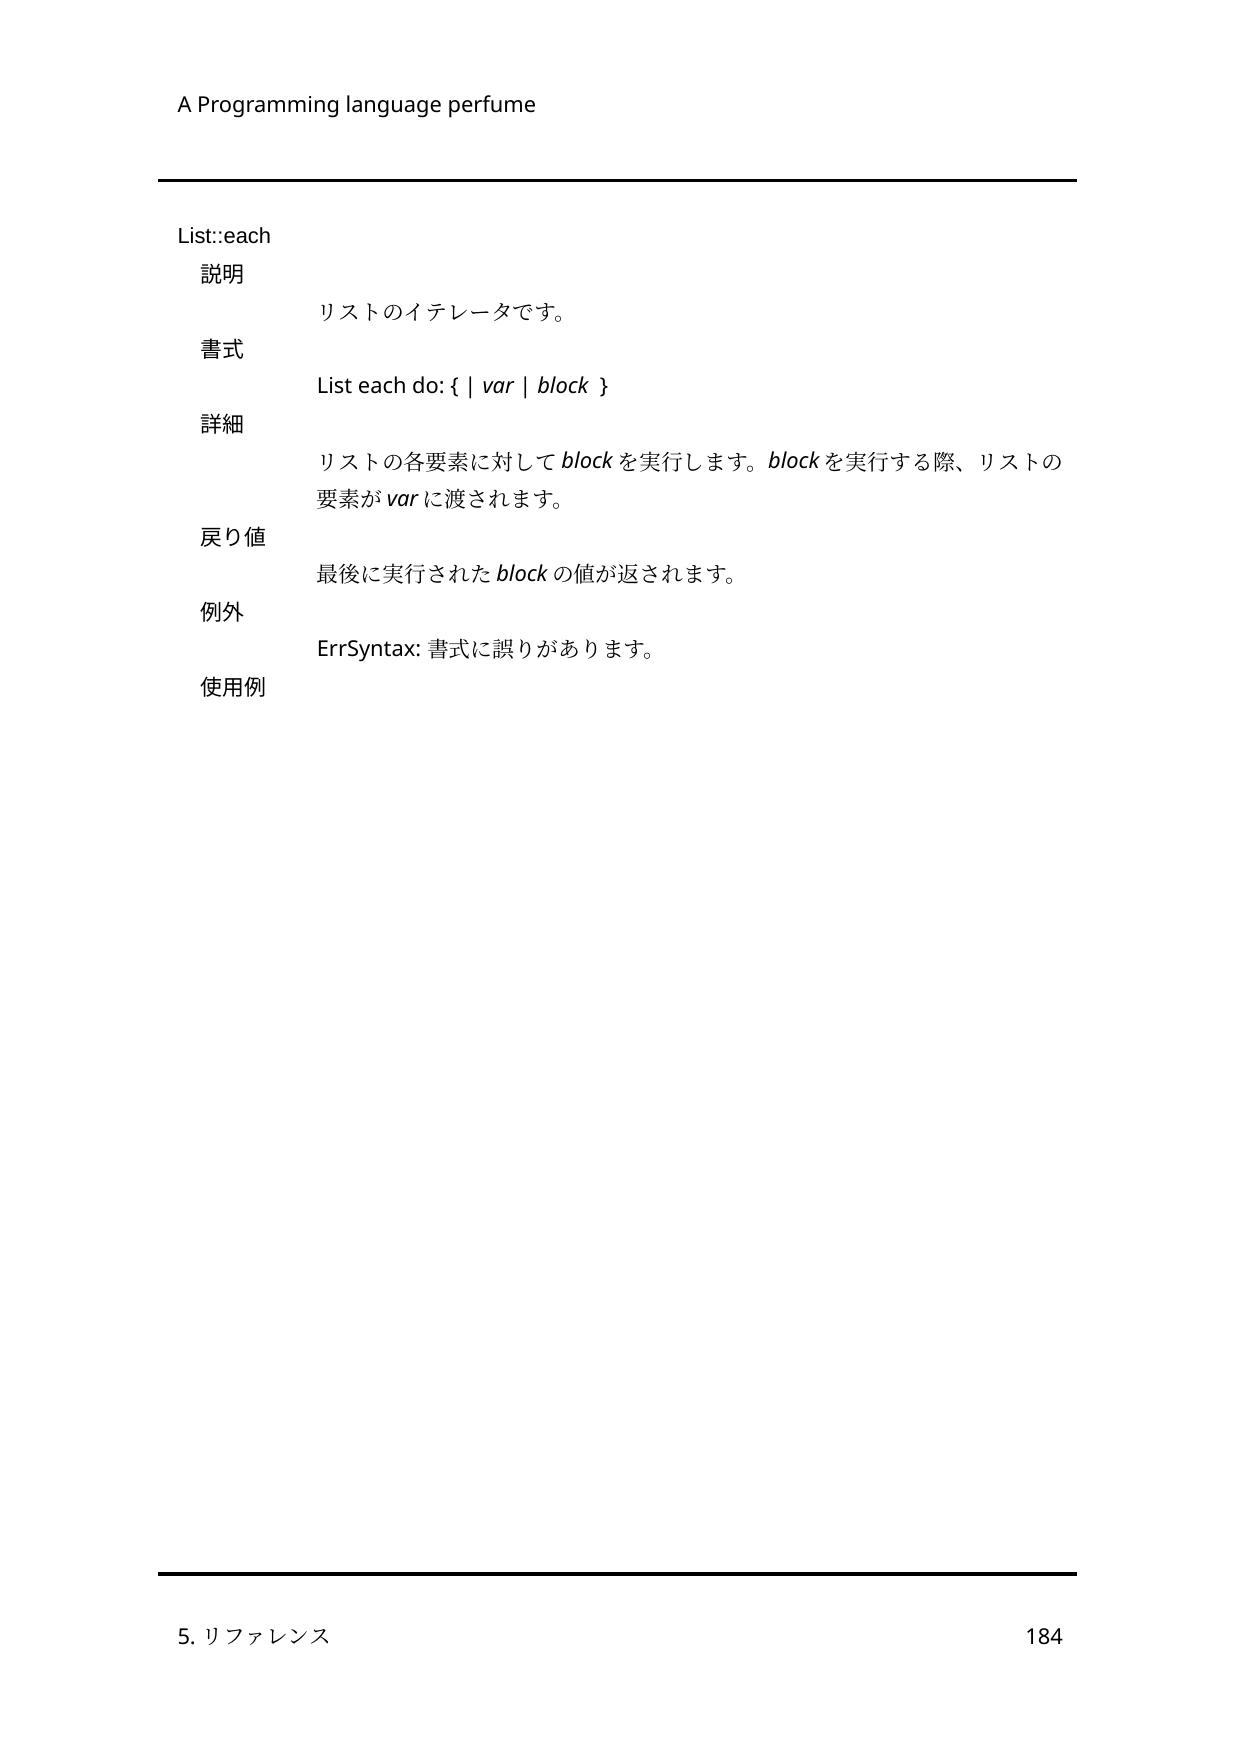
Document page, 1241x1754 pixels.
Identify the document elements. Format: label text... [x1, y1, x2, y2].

table_cell 例外 [200, 592, 317, 667]
table_cell ErrSyntax: 書式に誤りがあります。 [317, 592, 1063, 667]
table_cell [317, 667, 1063, 742]
table_cell リストの各要素に対してblockを実行します。blockを実行する際、リストの要素がvarに渡されます。 [317, 404, 1063, 517]
table_cell 最後に実行されたblockの値が返されます。 [317, 517, 1063, 592]
table_cell 書式 [200, 329, 317, 404]
table_cell 戻り値 [200, 517, 317, 592]
table_header リストのイテレータです。 [317, 254, 1063, 329]
table_header 説明 [200, 254, 317, 329]
table_cell 使用例 [200, 667, 317, 742]
subtitle List::each [177, 217, 1063, 254]
table_cell 詳細 [200, 404, 317, 517]
table_cell List each do: { | var | block } [317, 329, 1063, 404]
